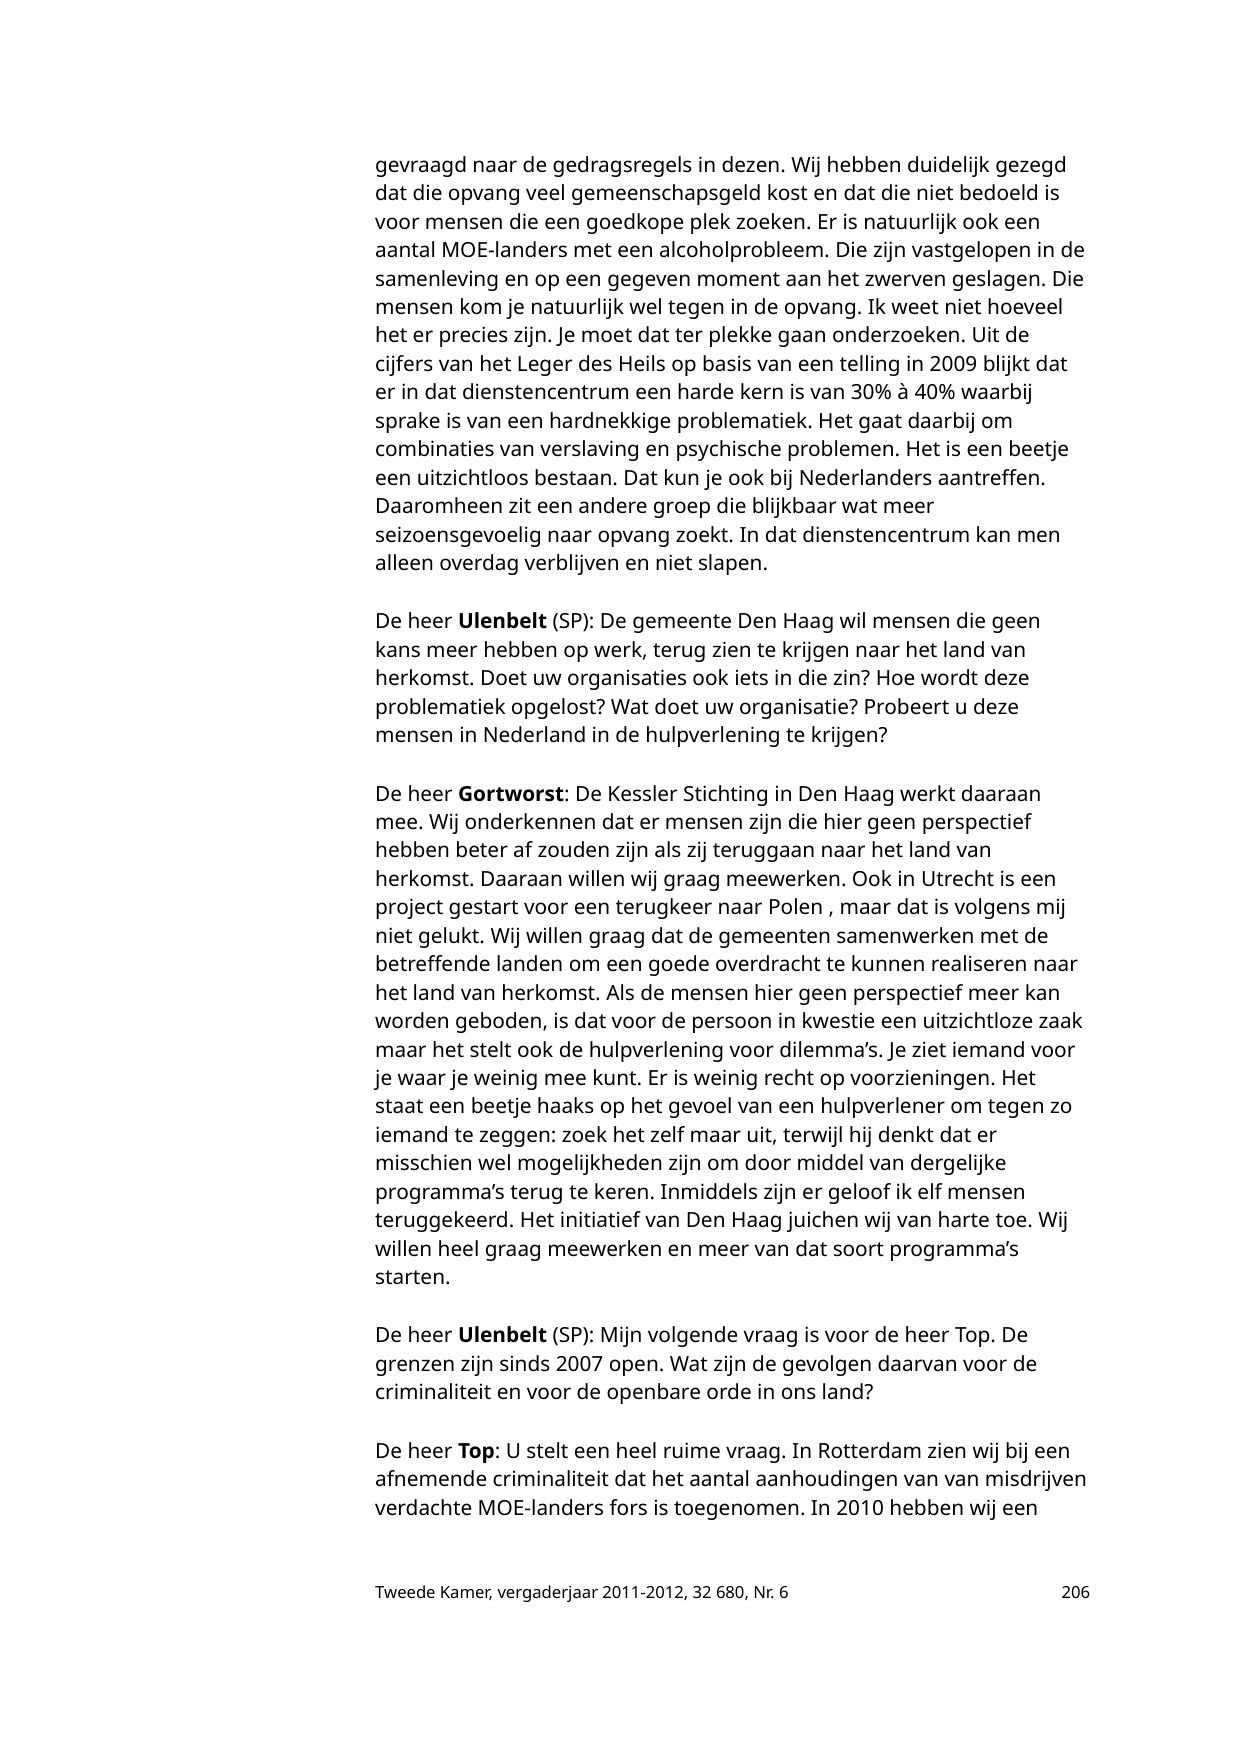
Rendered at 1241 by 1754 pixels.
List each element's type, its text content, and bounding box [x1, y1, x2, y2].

text De heer Ulenbelt (SP): Mijn volgende vraag is voor de heer Top. De grenzen zijn sinds 2007 open. Wat zijn de gevolgen daarvan voor de criminaliteit en voor de openbare orde in ons land? [375, 1321, 1090, 1406]
text De heer Gortworst: De Kessler Stichting in Den Haag werkt daaraan mee. Wij onderkennen dat er mensen zijn die hier geen perspectief hebben beter af zouden zijn als zij teruggaan naar het land van herkomst. Daaraan willen wij graag meewerken. Ook in Utrecht is een project gestart voor een terugkeer naar Polen , maar dat is volgens mij niet gelukt. Wij willen graag dat de gemeenten samenwerken met de betreffende landen om een goede overdracht te kunnen realiseren naar het land van herkomst. Als de mensen hier geen perspectief meer kan worden geboden, is dat voor de persoon in kwestie een uitzichtloze zaak maar het stelt ook de hulpverlening voor dilemma’s. Je ziet iemand voor je waar je weinig mee kunt. Er is weinig recht op voorzieningen. Het staat een beetje haaks op het gevoel van een hulpverlener om tegen zo iemand te zeggen: zoek het zelf maar uit, terwijl hij denkt dat er misschien wel mogelijkheden zijn om door middel van dergelijke programma’s terug te keren. Inmiddels zijn er geloof ik elf mensen teruggekeerd. Het initiatief van Den Haag juichen wij van harte toe. Wij willen heel graag meewerken en meer van dat soort programma’s starten. [375, 779, 1090, 1291]
text De heer Ulenbelt (SP): De gemeente Den Haag wil mensen die geen kans meer hebben op werk, terug zien te krijgen naar het land van herkomst. Doet uw organisaties ook iets in die zin? Hoe wordt deze problematiek opgelost? Wat doet uw organisatie? Probeert u deze mensen in Nederland in de hulpverlening te krijgen? [375, 607, 1090, 749]
text gevraagd naar de gedragsregels in dezen. Wij hebben duidelijk gezegd dat die opvang veel gemeenschapsgeld kost en dat die niet bedoeld is voor mensen die een goedkope plek zoeken. Er is natuurlijk ook een aantal MOE-landers met een alcoholprobleem. Die zijn vastgelopen in de samenleving en op een gegeven moment aan het zwerven geslagen. Die mensen kom je natuurlijk wel tegen in de opvang. Ik weet niet hoeveel het er precies zijn. Je moet dat ter plekke gaan onderzoeken. Uit de cijfers van het Leger des Heils op basis van een telling in 2009 blijkt dat er in dat dienstencentrum een harde kern is van 30% à 40% waarbij sprake is van een hardnekkige problematiek. Het gaat daarbij om combinaties van verslaving en psychische problemen. Het is een beetje een uitzichtloos bestaan. Dat kun je ook bij Nederlanders aantreffen. Daaromheen zit een andere groep die blijkbaar wat meer seizoensgevoelig naar opvang zoekt. In dat dienstencentrum kan men alleen overdag verblijven en niet slapen. [375, 150, 1090, 577]
text De heer Top: U stelt een heel ruime vraag. In Rotterdam zien wij bij een afnemende criminaliteit dat het aantal aanhoudingen van van misdrijven verdachte MOE-landers fors is toegenomen. In 2010 hebben wij een [375, 1436, 1090, 1521]
